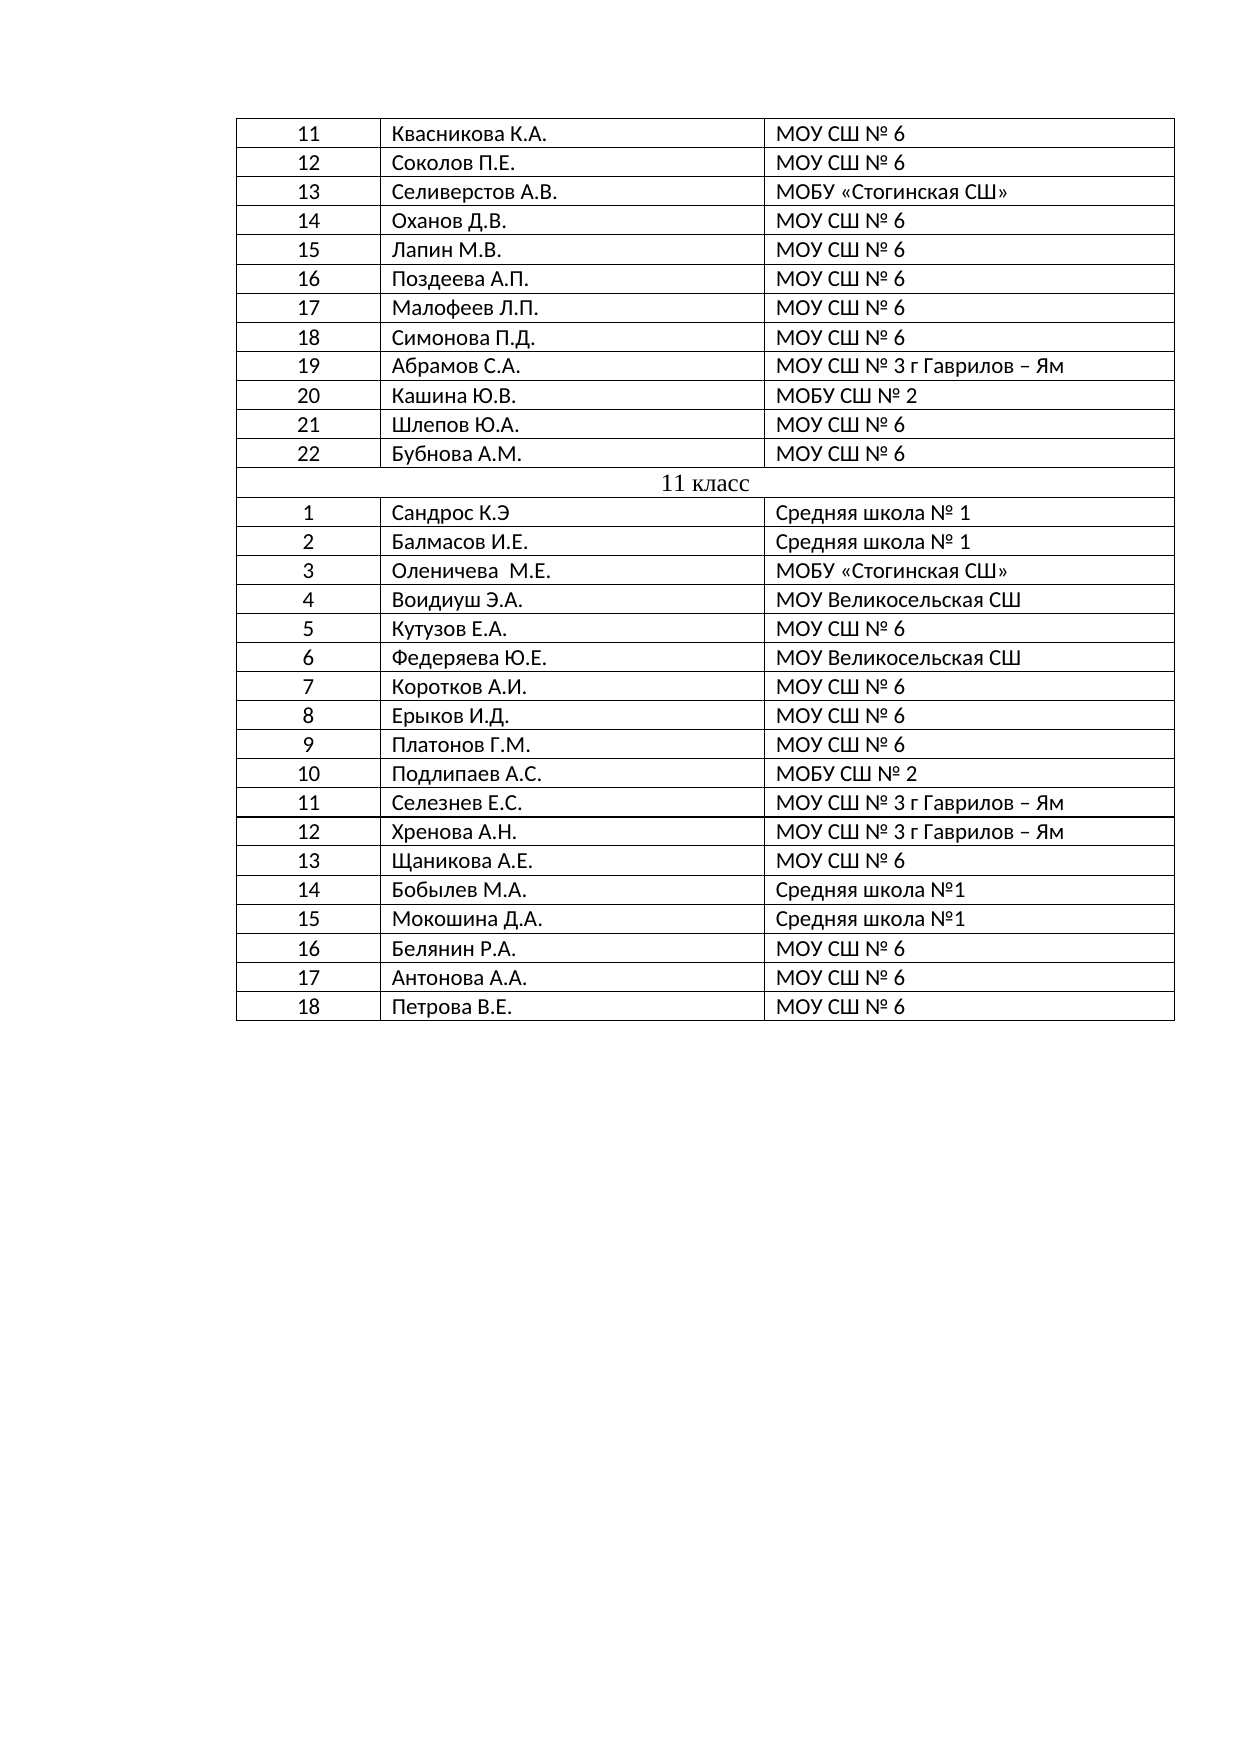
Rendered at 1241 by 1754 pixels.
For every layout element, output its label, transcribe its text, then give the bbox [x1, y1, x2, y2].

table_cell Поздеева А.П. [381, 265, 764, 292]
table_cell 2 [237, 527, 380, 555]
table_cell МОУ СШ № 6 [765, 672, 1174, 700]
table_cell 12 [237, 148, 380, 176]
table_cell Петрова В.Е. [381, 992, 764, 1020]
table_cell 9 [237, 730, 380, 758]
table_cell Воидиуш Э.А. [381, 585, 764, 613]
table_cell Сандрос К.Э [381, 498, 764, 526]
table_cell Мокошина Д.А. [381, 905, 764, 933]
table_cell Ерыков И.Д. [381, 701, 764, 729]
table_cell 17 [237, 294, 380, 322]
table_cell МОУ СШ № 6 [765, 701, 1174, 729]
table_cell МОУ СШ № 6 [765, 614, 1174, 642]
table_cell Лапин М.В. [381, 235, 764, 263]
table_cell Шлепов Ю.А. [381, 410, 764, 438]
table_cell 18 [237, 992, 380, 1020]
table_cell Коротков А.И. [381, 672, 764, 700]
table_cell Антонова А.А. [381, 963, 764, 991]
table_cell МОУ СШ № 6 [765, 439, 1174, 467]
table_cell 14 [237, 206, 380, 234]
table_cell Белянин Р.А. [381, 934, 764, 962]
table_cell 11 [237, 119, 380, 147]
table_cell МОУ СШ № 6 [765, 323, 1174, 351]
table_cell 3 [237, 556, 380, 584]
table_cell Подлипаев А.С. [381, 759, 764, 787]
table_cell Щаникова А.Е. [381, 846, 764, 874]
table_cell 13 [237, 846, 380, 874]
table_cell МОУ СШ № 6 [765, 410, 1174, 438]
table_cell 21 [237, 410, 380, 438]
table_cell 4 [237, 585, 380, 613]
table_cell 16 [237, 265, 380, 292]
table_cell МОУ СШ № 6 [765, 119, 1174, 147]
table_cell Средняя школа № 1 [765, 527, 1174, 555]
table_cell 15 [237, 235, 380, 263]
table_cell 14 [237, 876, 380, 903]
table_cell МОБУ «Стогинская СШ» [765, 556, 1174, 584]
table_cell 13 [237, 177, 380, 205]
table_cell Федеряева Ю.Е. [381, 643, 764, 671]
table_cell 18 [237, 323, 380, 351]
table_cell Средняя школа №1 [765, 905, 1174, 933]
table_cell 11 [237, 788, 380, 816]
table_cell 6 [237, 643, 380, 671]
table_cell 22 [237, 439, 380, 467]
table_cell МОУ СШ № 6 [765, 992, 1174, 1020]
table_cell Кутузов Е.А. [381, 614, 764, 642]
table_cell Оленичева М.Е. [381, 556, 764, 584]
table_cell МОУ СШ № 6 [765, 206, 1174, 234]
table_cell Абрамов С.А. [381, 352, 764, 380]
table_cell МОУ СШ № 3 г Гаврилов – Ям [765, 818, 1174, 845]
table_cell 16 [237, 934, 380, 962]
table_cell Кашина Ю.В. [381, 381, 764, 409]
table_cell 17 [237, 963, 380, 991]
table_cell 15 [237, 905, 380, 933]
table_cell Средняя школа № 1 [765, 498, 1174, 526]
table_cell МОУ Великосельская СШ [765, 643, 1174, 671]
table_cell Платонов Г.М. [381, 730, 764, 758]
table_cell Оханов Д.В. [381, 206, 764, 234]
table_cell МОУ СШ № 6 [765, 730, 1174, 758]
table_cell Селиверстов А.В. [381, 177, 764, 205]
table_cell МОУ СШ № 3 г Гаврилов – Ям [765, 352, 1174, 380]
table_cell МОУ СШ № 6 [765, 265, 1174, 292]
table_cell Бубнова А.М. [381, 439, 764, 467]
table_cell МОБУ СШ № 2 [765, 381, 1174, 409]
table_cell Квасникова К.А. [381, 119, 764, 147]
table_cell МОБУ СШ № 2 [765, 759, 1174, 787]
table_cell 11 класс [237, 468, 1174, 497]
table_cell 10 [237, 759, 380, 787]
table_cell МОУ СШ № 6 [765, 148, 1174, 176]
table_cell МОУ СШ № 3 г Гаврилов – Ям [765, 788, 1174, 816]
table_cell МОУ СШ № 6 [765, 934, 1174, 962]
table_cell 12 [237, 818, 380, 845]
table_cell 8 [237, 701, 380, 729]
table_cell 1 [237, 498, 380, 526]
table_cell МОУ СШ № 6 [765, 846, 1174, 874]
table_cell Средняя школа №1 [765, 876, 1174, 903]
table_cell МОУ СШ № 6 [765, 963, 1174, 991]
table_cell 7 [237, 672, 380, 700]
table_cell 19 [237, 352, 380, 380]
table_cell Соколов П.Е. [381, 148, 764, 176]
table_cell Хренова А.Н. [381, 818, 764, 845]
table_cell Малофеев Л.П. [381, 294, 764, 322]
table_cell Селезнев Е.С. [381, 788, 764, 816]
table_cell МОУ СШ № 6 [765, 235, 1174, 263]
table_cell Бобылев М.А. [381, 876, 764, 903]
table_cell МОУ СШ № 6 [765, 294, 1174, 322]
table_cell Симонова П.Д. [381, 323, 764, 351]
table_cell Балмасов И.Е. [381, 527, 764, 555]
table_cell МОУ Великосельская СШ [765, 585, 1174, 613]
table_cell МОБУ «Стогинская СШ» [765, 177, 1174, 205]
table_cell 20 [237, 381, 380, 409]
table_cell 5 [237, 614, 380, 642]
